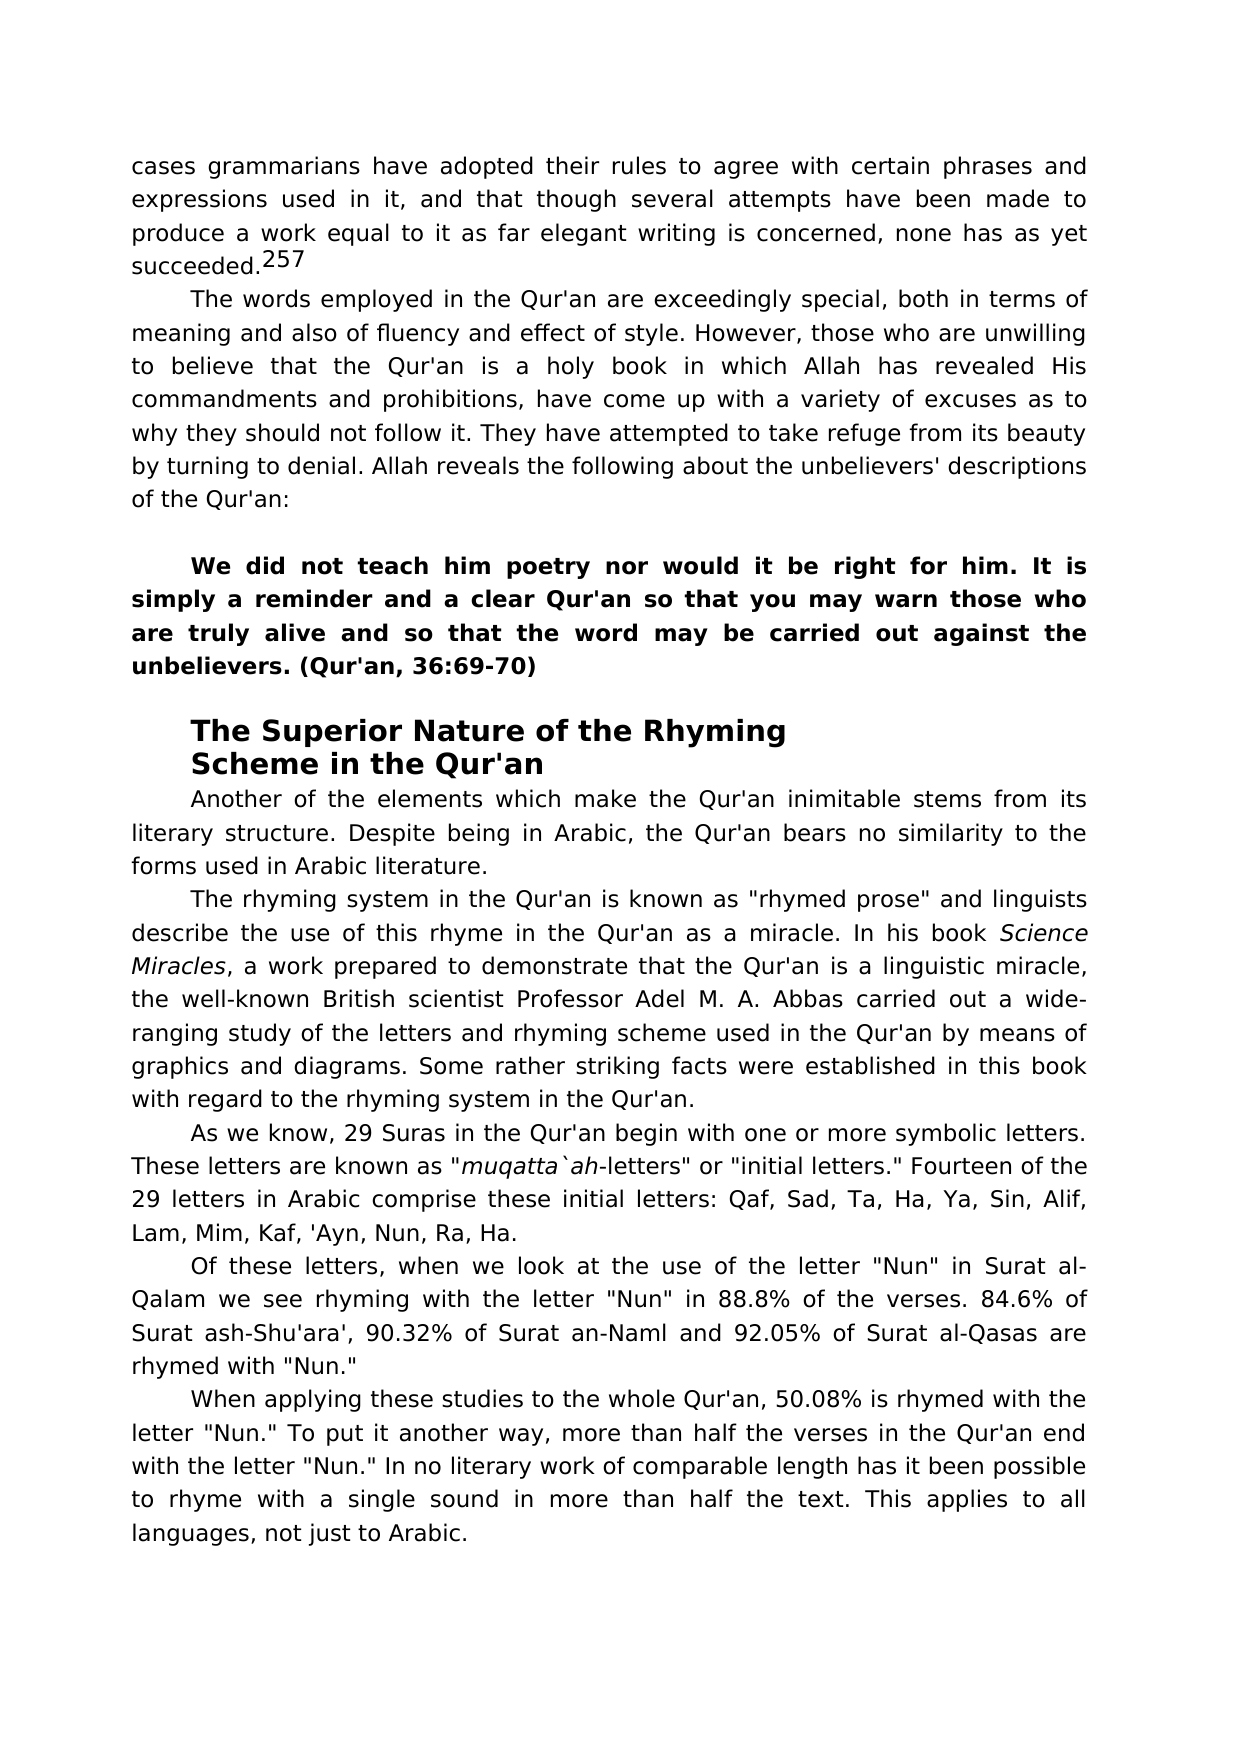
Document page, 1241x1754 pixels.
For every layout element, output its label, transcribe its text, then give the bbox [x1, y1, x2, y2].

text The rhyming system in the Qur'an is known as "rhymed prose" and linguists describe the use of this rhyme in the Qur'an as a miracle. In his book Science Miracles, a work prepared to demonstrate that the Qur'an is a linguistic miracle, the well-known British scientist Professor Adel M. A. Abbas carried out a wide-ranging study of the letters and rhyming scheme used in the Qur'an by means of graphics and diagrams. Some rather striking facts were established in this book with regard to the rhyming system in the Qur'an. [131, 881, 1088, 1114]
text Scheme in the Qur'an [131, 748, 1088, 781]
text When applying these studies to the whole Qur'an, 50.08% is rhymed with the letter "Nun." To put it another way, more than half the verses in the Qur'an end with the letter "Nun." In no literary work of comparable length has it been possible to rhyme with a single sound in more than half the text. This applies to all languages, not just to Arabic. [131, 1381, 1088, 1548]
text The words employed in the Qur'an are exceedingly special, both in terms of meaning and also of fluency and effect of style. However, those who are unwilling to believe that the Qur'an is a holy book in which Allah has revealed His commandments and prohibitions, have come up with a variety of excuses as to why they should not follow it. They have attempted to take refuge from its beauty by turning to denial. Allah reveals the following about the unbelievers' descriptions of the Qur'an: [131, 281, 1088, 514]
text As we know, 29 Suras in the Qur'an begin with one or more symbolic letters. These letters are known as "muqatta`ah-letters" or "initial letters." Fourteen of the 29 letters in Arabic comprise these initial letters: Qaf, Sad, Ta, Ha, Ya, Sin, Alif, Lam, Mim, Kaf, 'Ayn, Nun, Ra, Ha. [131, 1114, 1088, 1248]
text Another of the elements which make the Qur'an inimitable stems from its literary structure. Despite being in Arabic, the Qur'an bears no similarity to the forms used in Arabic literature. [131, 781, 1088, 881]
text cases grammarians have adopted their rules to agree with certain phrases and expressions used in it, and that though several attempts have been made to produce a work equal to it as far elegant writing is concerned, none has as yet succeeded.257 [131, 148, 1088, 281]
text The Superior Nature of the Rhyming [131, 714, 1088, 748]
text We did not teach him poetry nor would it be right for him. It is simply a reminder and a clear Qur'an so that you may warn those who are truly alive and so that the word may be carried out against the unbelievers. (Qur'an, 36:69-70) [131, 548, 1088, 681]
text Of these letters, when we look at the use of the letter "Nun" in Surat al-Qalam we see rhyming with the letter "Nun" in 88.8% of the verses. 84.6% of Surat ash-Shu'ara', 90.32% of Surat an-Naml and 92.05% of Surat al-Qasas are rhymed with "Nun." [131, 1248, 1088, 1381]
